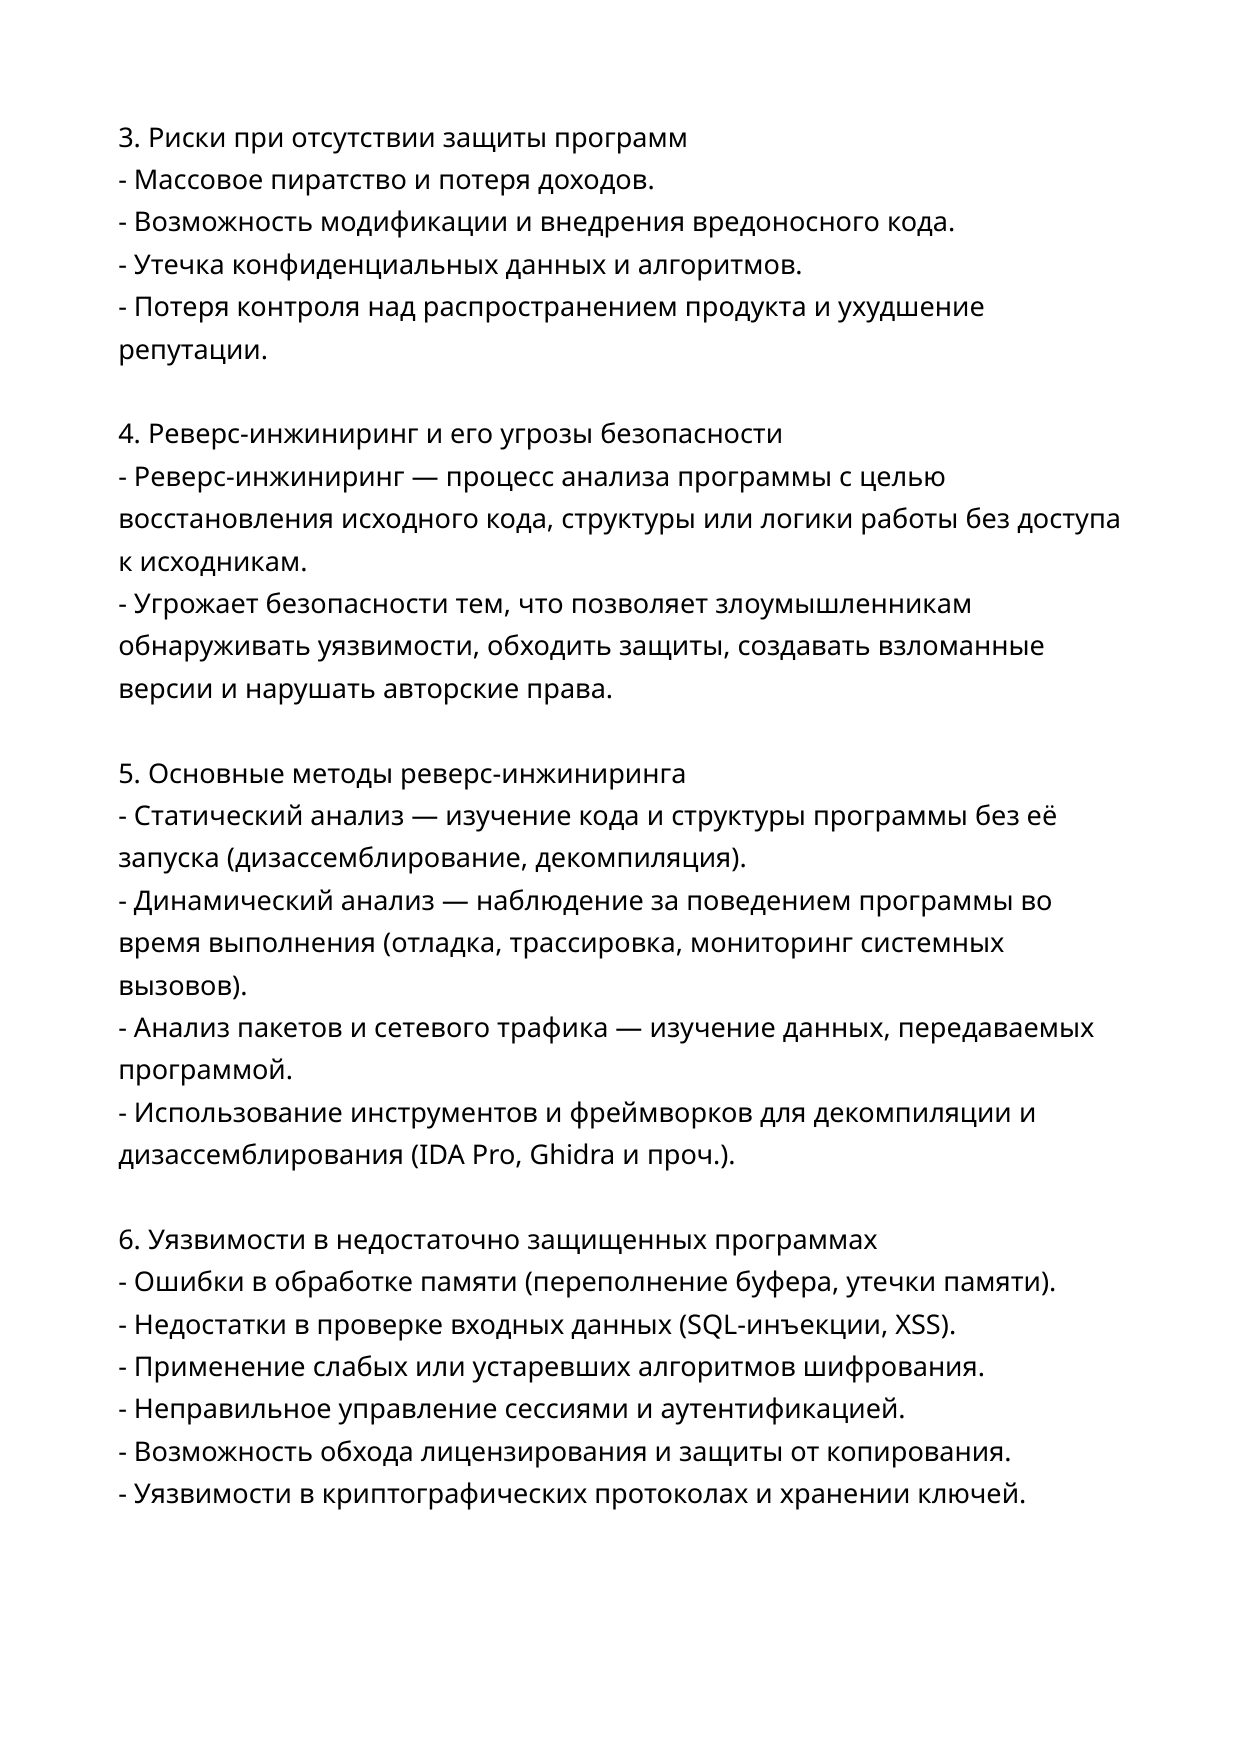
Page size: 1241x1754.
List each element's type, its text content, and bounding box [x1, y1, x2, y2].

text - Использование инструментов и фреймворков для декомпиляции и дизассемблирования (IDA Pro, Ghidra и проч.). [118, 1093, 1122, 1172]
text - Уязвимости в криптографических протоколах и хранении ключей. [118, 1475, 1122, 1512]
text - Массовое пиратство и потеря доходов. [118, 161, 1122, 197]
text - Возможность модификации и внедрения вредоносного кода. [118, 203, 1122, 240]
text - Ошибки в обработке памяти (переполнение буфера, утечки памяти). [118, 1263, 1122, 1300]
text - Утечка конфиденциальных данных и алгоритмов. [118, 245, 1122, 282]
text - Динамический анализ — наблюдение за поведением программы во время выполнения (отладка, трассировка, мониторинг системных вызовов). [118, 881, 1122, 1003]
text - Статический анализ — изучение кода и структуры программы без её запуска (дизассемблирование, декомпиляция). [118, 796, 1122, 876]
text 3. Риски при отсутствии защиты программ [118, 118, 1122, 155]
text - Потеря контроля над распространением продукта и ухудшение репутации. [118, 288, 1122, 367]
text - Реверс-инжиниринг — процесс анализа программы с целью восстановления исходного кода, структуры или логики работы без доступа к исходникам. [118, 457, 1122, 579]
text - Применение слабых или устаревших алгоритмов шифрования. [118, 1348, 1122, 1384]
text - Недостатки в проверке входных данных (SQL-инъекции, XSS). [118, 1305, 1122, 1342]
text 5. Основные методы реверс-инжиниринга [118, 754, 1122, 791]
text - Анализ пакетов и сетевого трафика — изучение данных, передаваемых программой. [118, 1008, 1122, 1088]
text - Неправильное управление сессиями и аутентификацией. [118, 1390, 1122, 1427]
text 4. Реверс-инжиниринг и его угрозы безопасности [118, 415, 1122, 452]
text - Возможность обхода лицензирования и защиты от копирования. [118, 1432, 1122, 1469]
text - Угрожает безопасности тем, что позволяет злоумышленникам обнаруживать уязвимости, обходить защиты, создавать взломанные версии и нарушать авторские права. [118, 584, 1122, 706]
text 6. Уязвимости в недостаточно защищенных программах [118, 1220, 1122, 1257]
